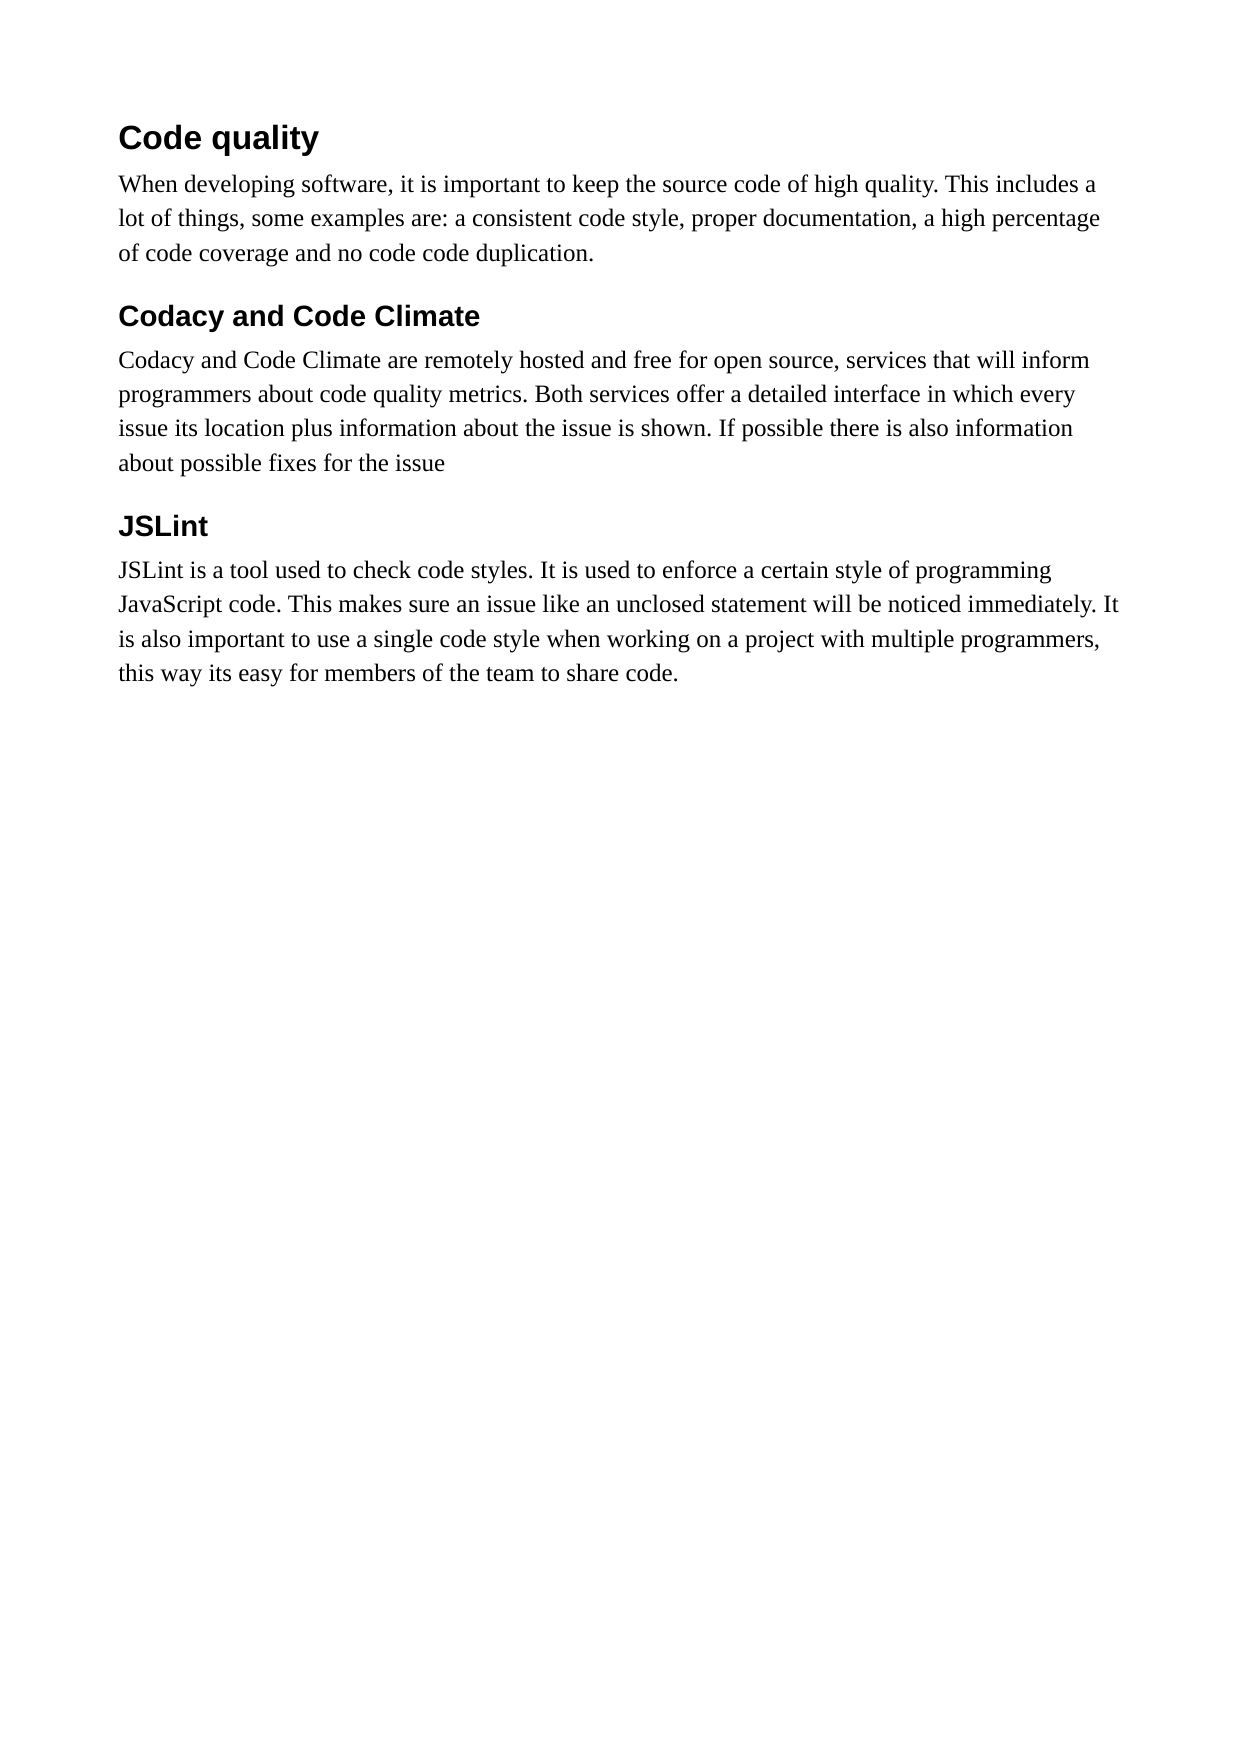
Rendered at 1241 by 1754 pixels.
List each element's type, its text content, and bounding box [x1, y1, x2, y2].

text JSLint is a tool used to check code styles. It is used to enforce a certain style of programming JavaScript code. This makes sure an issue like an unclosed statement will be noticed immediately. It is also important to use a single code style when working on a project with multiple programmers, this way its easy for members of the team to share code. [118, 555, 1122, 687]
subtitle JSLint [118, 509, 1122, 543]
subtitle Code quality [118, 118, 1122, 157]
subtitle Codacy and Code Climate [118, 299, 1122, 333]
text When developing software, it is important to keep the source code of high quality. This includes a lot of things, some examples are: a consistent code style, proper documentation, a high percentage of code coverage and no code code duplication. [118, 169, 1122, 266]
text Codacy and Code Climate are remotely hosted and free for open source, services that will inform programmers about code quality metrics. Both services offer a detailed interface in which every issue its location plus information about the issue is shown. If possible there is also information about possible fixes for the issue [118, 345, 1122, 476]
